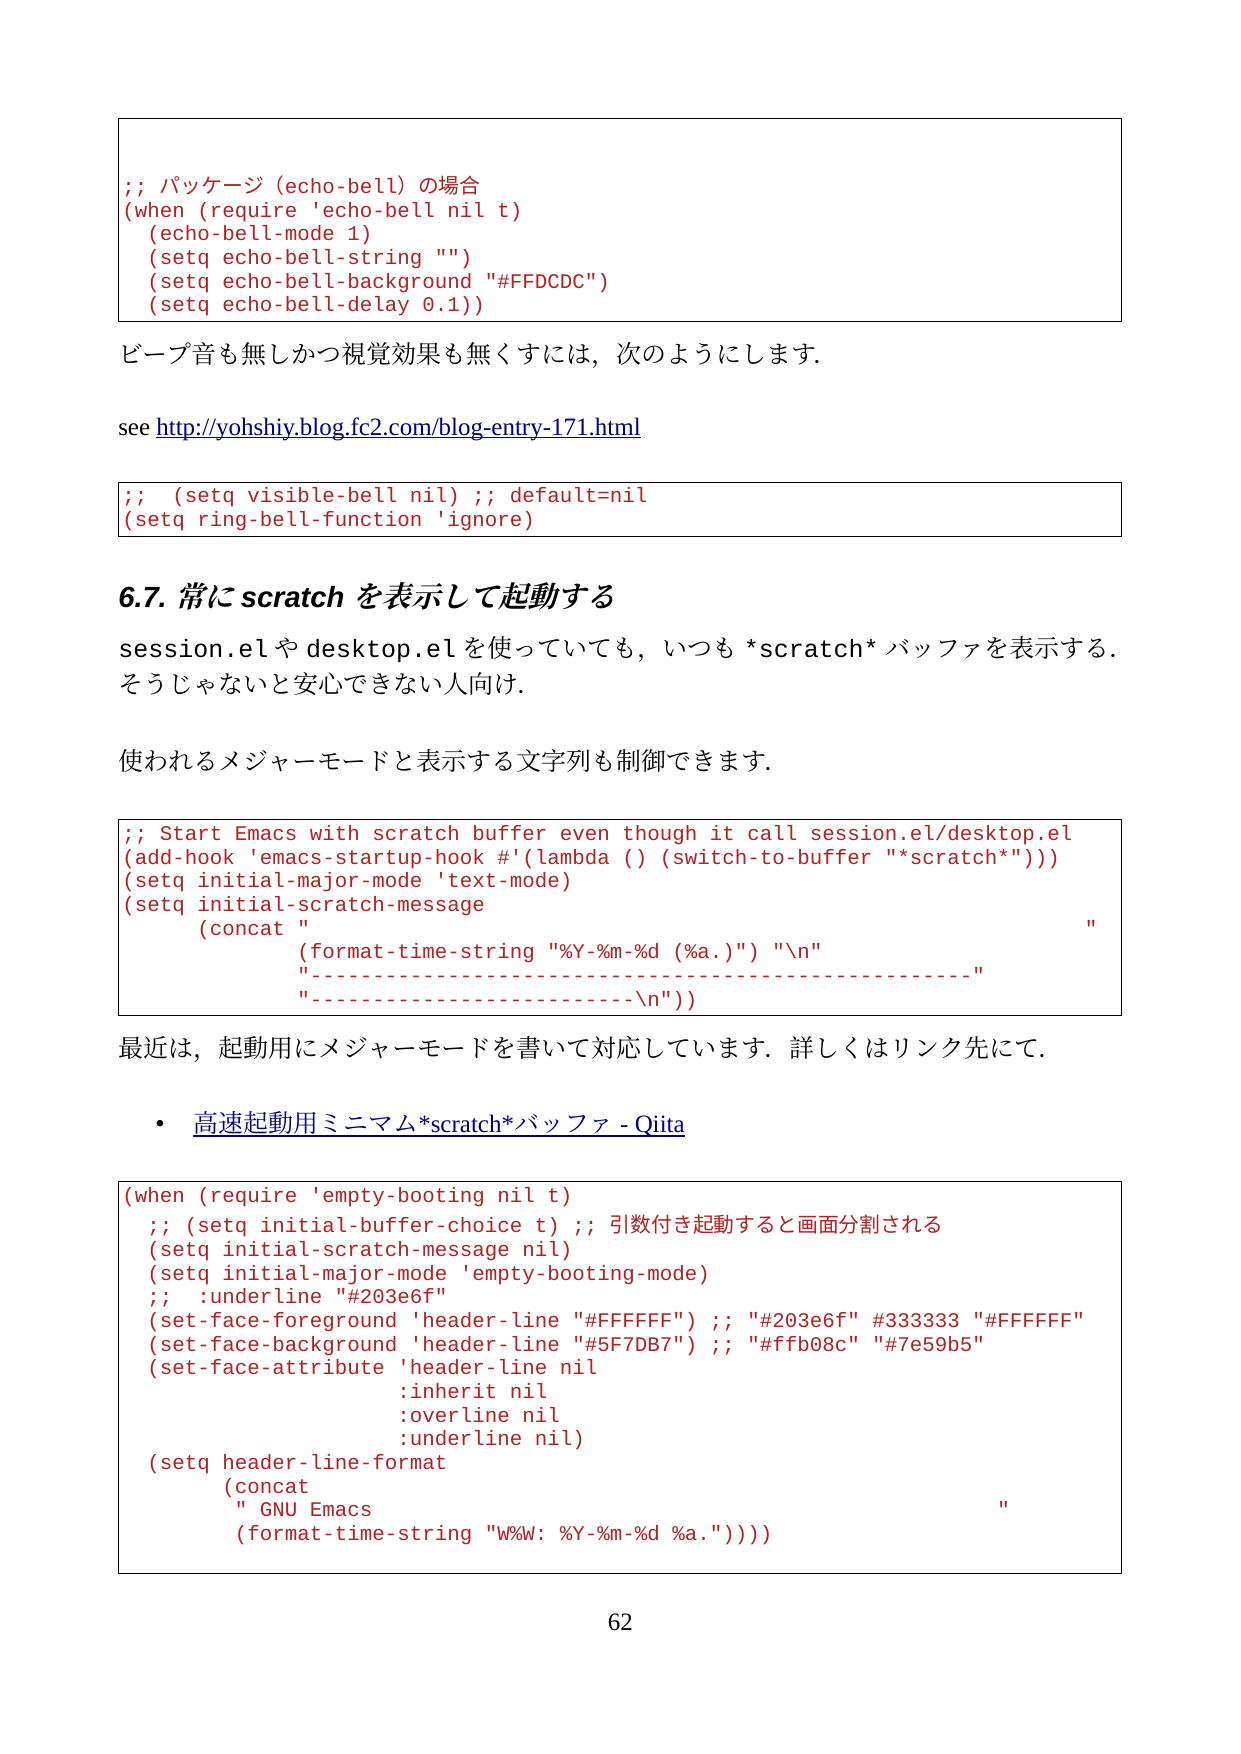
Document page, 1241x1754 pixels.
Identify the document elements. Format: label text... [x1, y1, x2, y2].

text (format-time-string "%Y-%m-%d (%a.)") "\n" [119, 937, 1121, 961]
text (concat " " [119, 914, 1121, 937]
text (setq initial-scratch-message [119, 890, 1121, 914]
text see http://yohshiy.blog.fc2.com/blog-entry-171.html [118, 412, 1122, 469]
text :inherit nil [119, 1377, 1121, 1401]
text (when (require 'empty-booting nil t) [119, 1182, 1121, 1205]
text (when (require 'echo-bell nil t) [119, 196, 1121, 219]
text ;; パッケージ（echo-bell）の場合 [119, 165, 1121, 196]
subtitle 常に scratch を表示して起動する [118, 574, 1122, 616]
text (setq initial-scratch-message nil) [119, 1235, 1121, 1259]
text (concat [119, 1472, 1121, 1495]
text (format-time-string "W%W: %Y-%m-%d %a.")))) [119, 1519, 1121, 1543]
text (add-hook 'emacs-startup-hook #'(lambda () (switch-to-buffer "*scratch*"))) [119, 843, 1121, 866]
text (setq header-line-format [119, 1448, 1121, 1472]
text ;; :underline "#203e6f" [119, 1282, 1121, 1306]
text ;; Start Emacs with scratch buffer even though it call session.el/desktop.el [119, 820, 1121, 843]
text (echo-bell-mode 1) [119, 219, 1121, 243]
text (set-face-background 'header-line "#5F7DB7") ;; "#ffb08c" "#7e59b5" [119, 1330, 1121, 1353]
text 使われるメジャーモードと表示する文字列も制御できます． [118, 742, 1122, 807]
text (setq initial-major-mode 'text-mode) [119, 866, 1121, 890]
text ビープ音も無しかつ視覚効果も無くすには，次のようにします． [118, 334, 1122, 399]
text (setq ring-bell-function 'ignore) [119, 505, 1121, 536]
text ;; (setq initial-buffer-choice t) ;; 引数付き起動すると画面分割される [119, 1205, 1121, 1235]
text (setq echo-bell-delay 0.1)) [119, 290, 1121, 321]
text 最近は，起動用にメジャーモードを書いて対応しています．詳しくはリンク先にて． [118, 1029, 1122, 1093]
text (set-face-foreground 'header-line "#FFFFFF") ;; "#203e6f" #333333 "#FFFFFF" [119, 1306, 1121, 1330]
text (set-face-attribute 'header-line nil [119, 1353, 1121, 1377]
text "--------------------------\n")) [119, 985, 1121, 1015]
text (setq echo-bell-background "#FFDCDC") [119, 267, 1121, 290]
text "-----------------------------------------------------" [119, 961, 1121, 985]
text :overline nil [119, 1401, 1121, 1424]
text session.el や desktop.el を使っていても，いつも *scratch* バッファを表示する．そうじゃないと安心できない人向け． [118, 628, 1122, 729]
text (setq echo-bell-string "") [119, 243, 1121, 267]
text (setq initial-major-mode 'empty-booting-mode) [119, 1259, 1121, 1282]
list 高速起動用ミニマム*scratch*バッファ - Qiita [156, 1106, 1122, 1169]
text ;; (setq visible-bell nil) ;; default=nil [119, 483, 1121, 505]
text :underline nil) [119, 1424, 1121, 1448]
text " GNU Emacs " [119, 1495, 1121, 1519]
